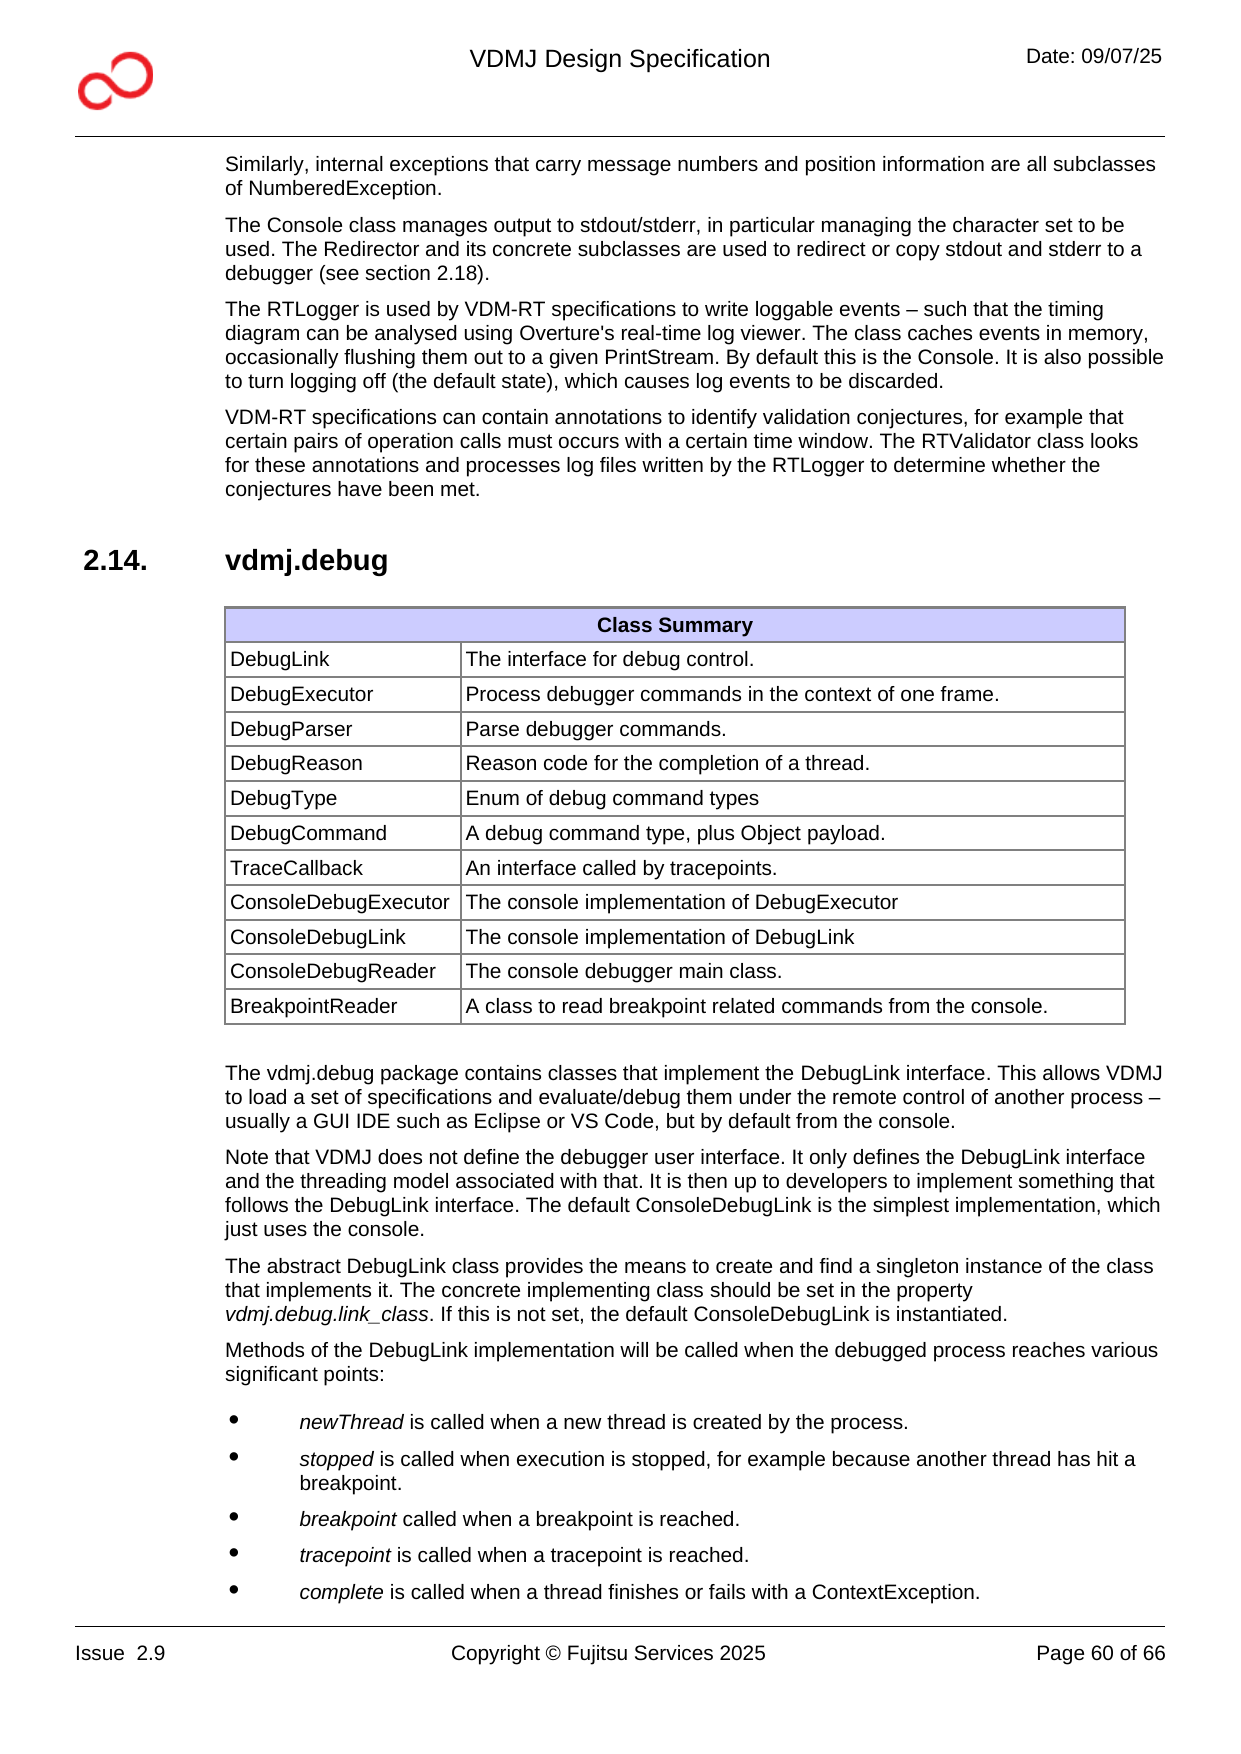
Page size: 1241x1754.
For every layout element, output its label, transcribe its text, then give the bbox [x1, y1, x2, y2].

table_cell ConsoleDebugExecutor [226, 886, 460, 919]
text The vdmj.debug package contains classes that implement the DebugLink interface. This allows VDMJ to load a set of specifications and evaluate/debug them under the remote control of another process – usually a GUI IDE such as Eclipse or VS Code, but by default from the console. [225, 1061, 1165, 1133]
text The RTLogger is used by VDM-RT specifications to write loggable events – such that the timing diagram can be analysed using Overture's real-time log viewer. The class caches events in memory, occasionally flushing them out to a given PrintStream. By default this is the Console. It is also possible to turn logging off (the default state), which causes log events to be discarded. [225, 297, 1165, 393]
list complete is called when a thread finishes or fails with a ContextException. [228, 1580, 1165, 1604]
table_header Class Summary [226, 609, 1124, 641]
table_cell DebugLink [226, 643, 460, 676]
table_cell A debug command type, plus Object payload. [462, 817, 1124, 849]
picture [78, 44, 153, 120]
table_cell DebugExecutor [226, 678, 460, 711]
text Similarly, internal exceptions that carry message numbers and position information are all subclasses of NumberedException. [225, 152, 1165, 200]
text Note that VDMJ does not define the debugger user interface. It only defines the DebugLink interface and the threading model associated with that. It is then up to developers to implement something that follows the DebugLink interface. The default ConsoleDebugLink is the simplest implementation, which just uses the console. [225, 1146, 1165, 1241]
table_cell Process debugger commands in the context of one frame. [462, 678, 1124, 711]
table_cell BreakpointReader [226, 990, 460, 1023]
table_cell Parse debugger commands. [462, 713, 1124, 745]
table_cell The console implementation of DebugExecutor [462, 886, 1124, 919]
table_cell An interface called by tracepoints. [462, 851, 1124, 884]
table_cell The console implementation of DebugLink [462, 921, 1124, 953]
table_cell DebugCommand [226, 817, 460, 849]
text The abstract DebugLink class provides the means to create and find a singleton instance of the class that implements it. The concrete implementing class should be set in the property vdmj.debug.link_class. If this is not set, the default ConsoleDebugLink is instantiated. [225, 1254, 1165, 1326]
table_cell DebugType [226, 782, 460, 814]
subtitle vdmj.debug [75, 544, 1165, 576]
table_cell DebugReason [226, 747, 460, 780]
table_cell TraceCallback [226, 851, 460, 884]
list stopped is called when execution is stopped, for example because another thread has hit a breakpoint. [228, 1447, 1165, 1495]
table_cell The interface for debug control. [462, 643, 1124, 676]
table_cell DebugParser [226, 713, 460, 745]
table_cell ConsoleDebugLink [226, 921, 460, 953]
list breakpoint called when a breakpoint is reached. [228, 1507, 1165, 1531]
text Methods of the DebugLink implementation will be called when the debugged process reaches various significant points: [225, 1338, 1165, 1386]
table_cell Reason code for the completion of a thread. [462, 747, 1124, 780]
list newThread is called when a new thread is created by the process. [228, 1411, 1165, 1434]
table_cell The console debugger main class. [462, 955, 1124, 988]
table_cell Enum of debug command types [462, 782, 1124, 814]
table_cell A class to read breakpoint related commands from the console. [462, 990, 1124, 1023]
list tracepoint is called when a tracepoint is reached. [228, 1544, 1165, 1568]
text The Console class manages output to stdout/stderr, in particular managing the character set to be used. The Redirector and its concrete subclasses are used to redirect or copy stdout and stderr to a debugger (see section 2.18). [225, 213, 1165, 285]
table_cell ConsoleDebugReader [226, 955, 460, 988]
text VDM-RT specifications can contain annotations to identify validation conjectures, for example that certain pairs of operation calls must occurs with a certain time window. The RTValidator class looks for these annotations and processes log files written by the RTLogger to determine whether the conjectures have been met. [225, 406, 1165, 501]
